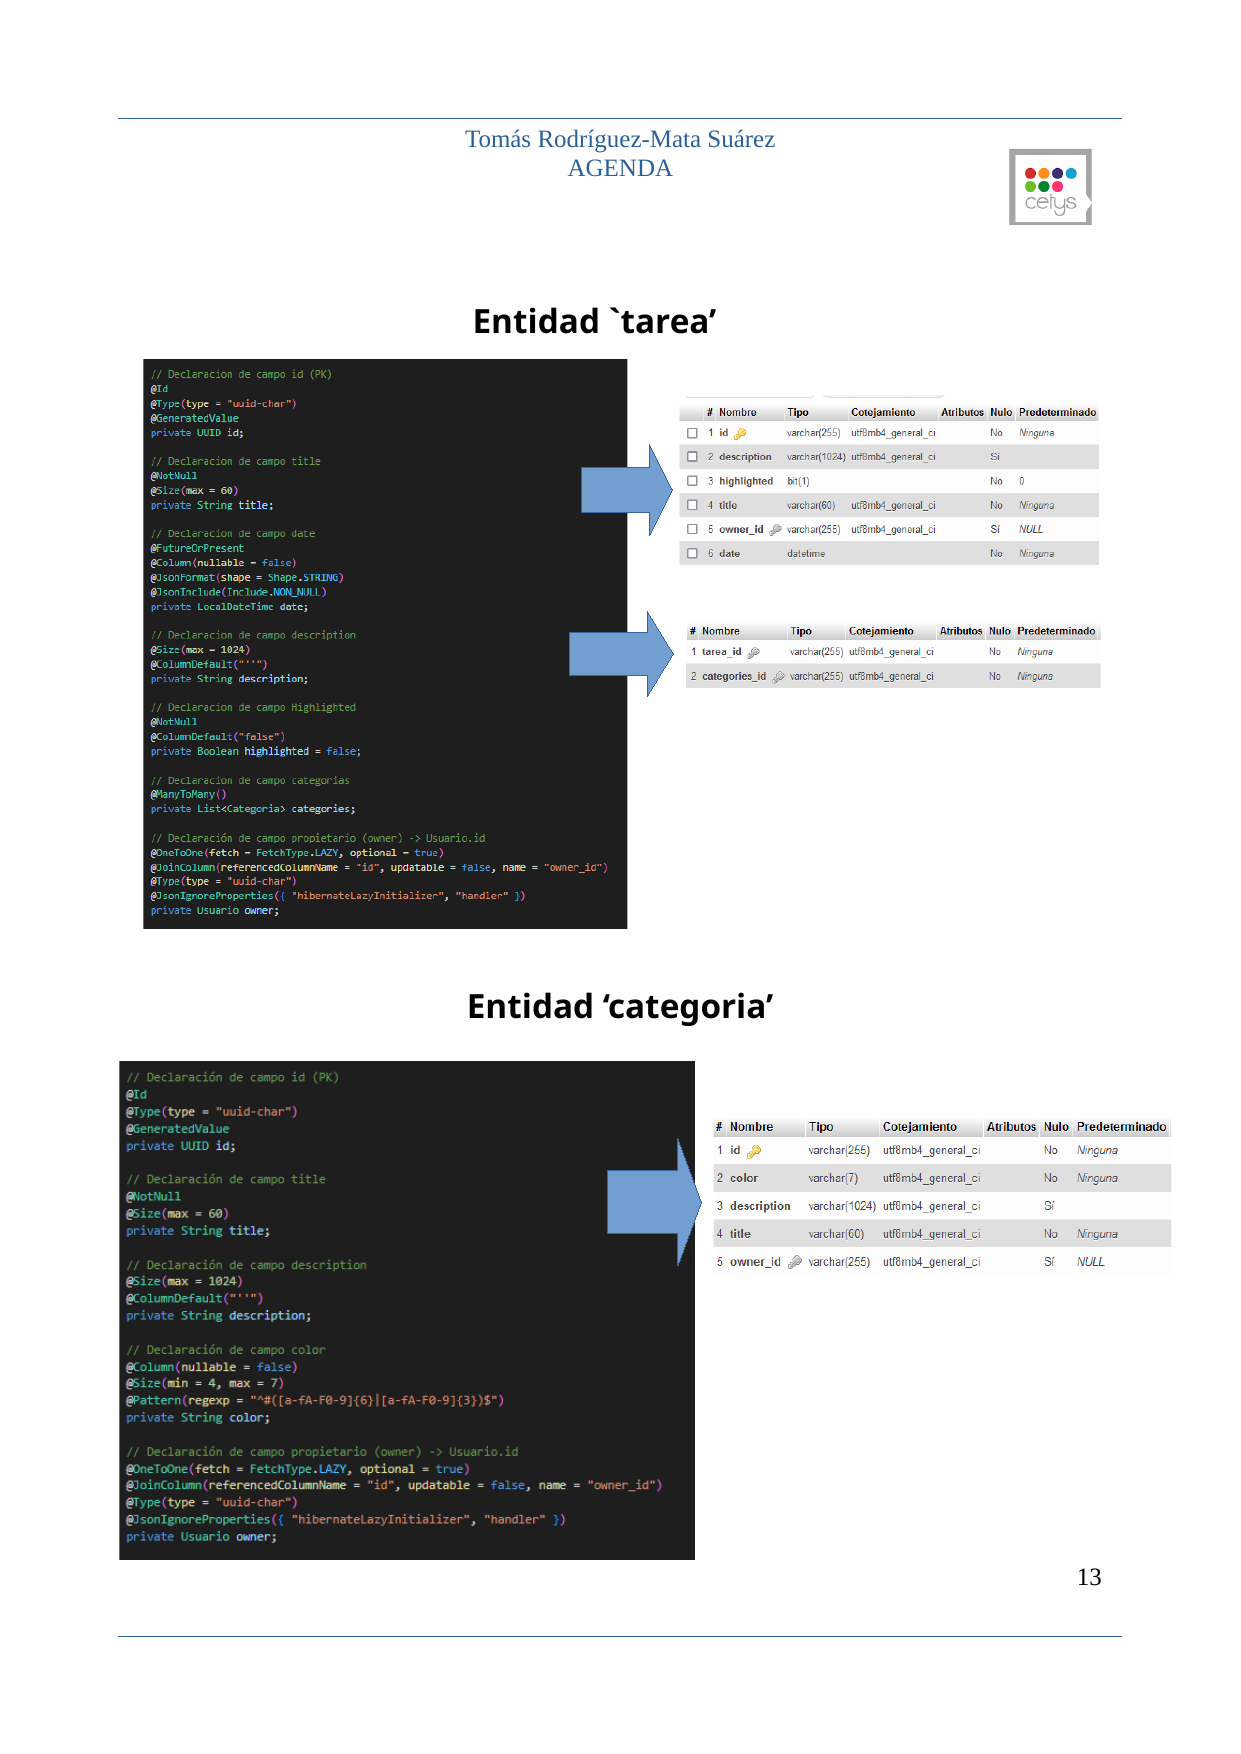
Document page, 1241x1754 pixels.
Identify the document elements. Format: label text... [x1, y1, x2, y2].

text Entidad `tarea’ [124, 293, 1116, 344]
picture [676, 395, 1099, 571]
picture [686, 621, 1101, 690]
picture [986, 124, 1117, 225]
text Entidad ‘categoria’ [124, 982, 1116, 1028]
picture [119, 1061, 695, 1560]
picture [713, 1118, 1172, 1287]
picture [143, 359, 628, 929]
